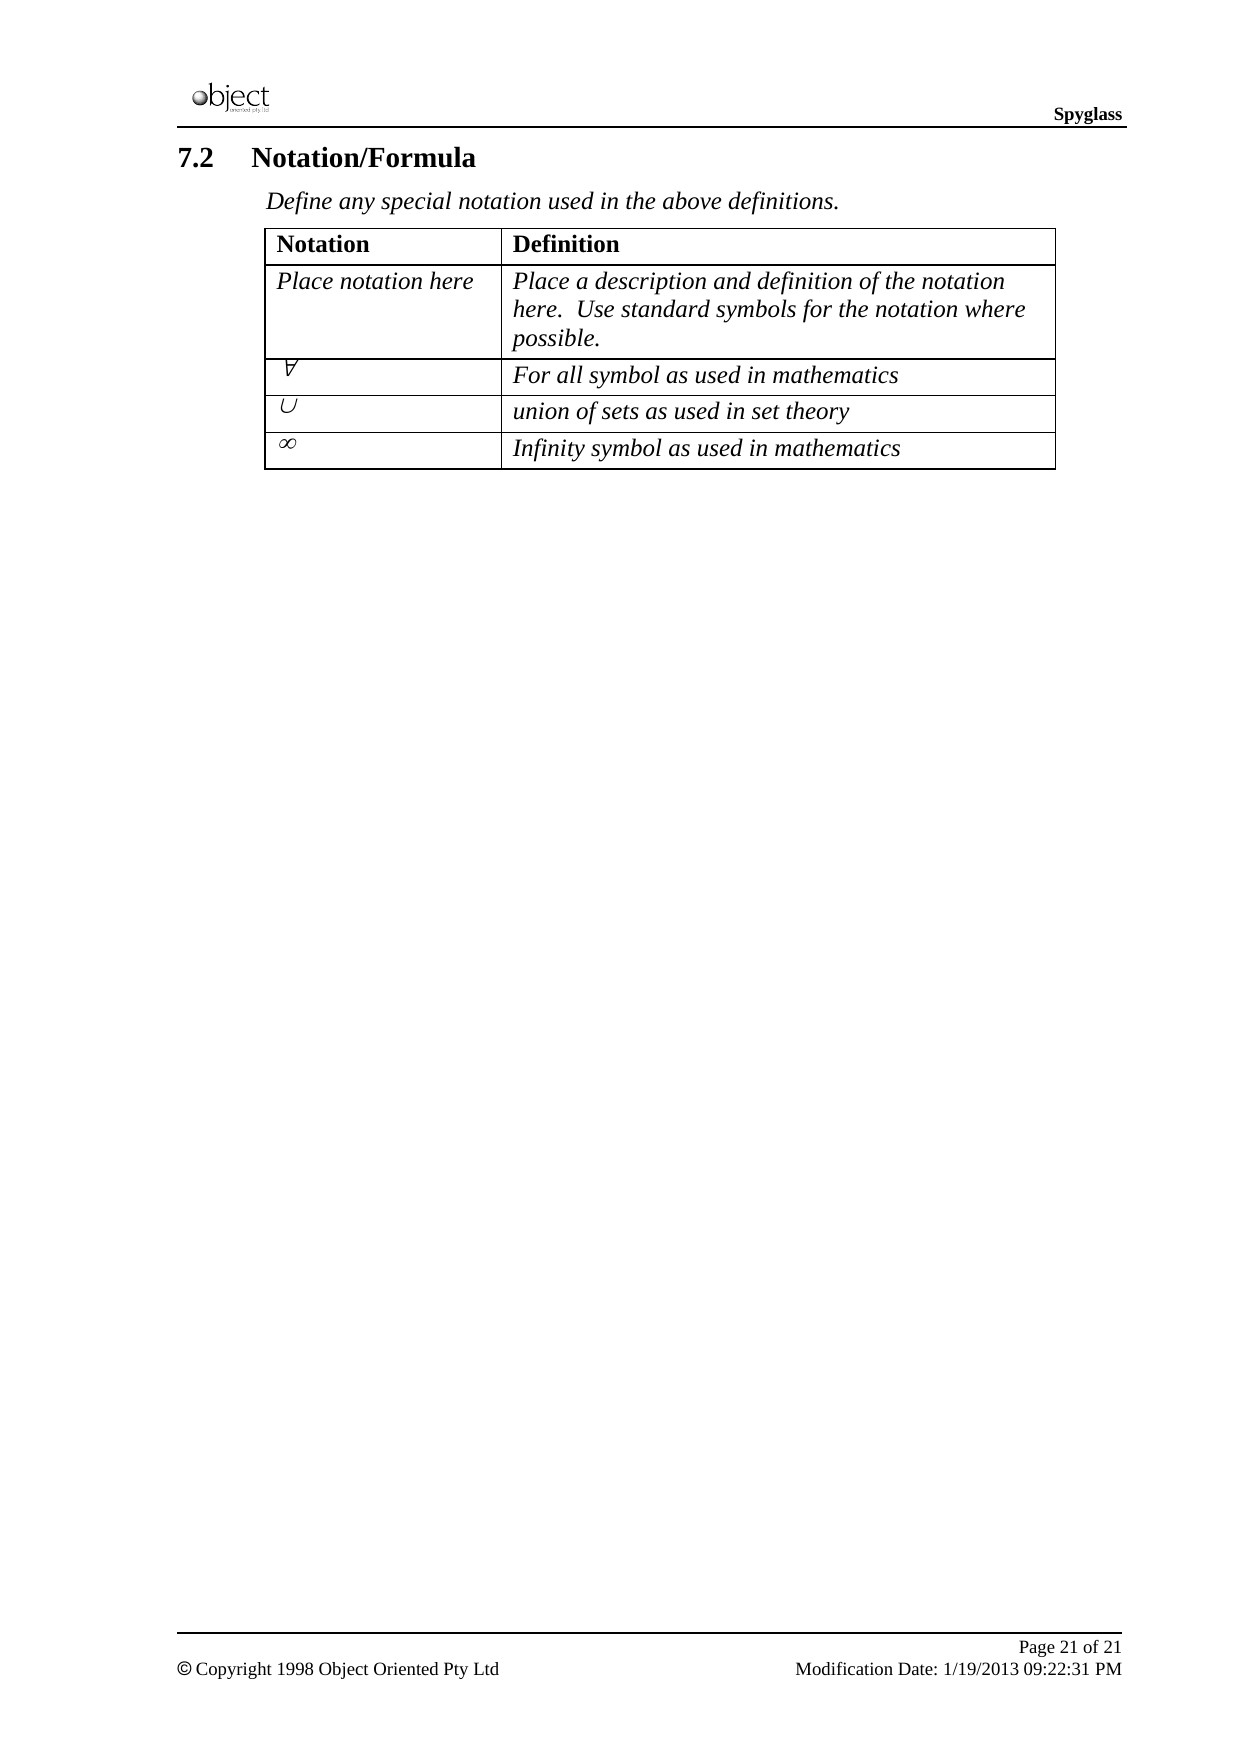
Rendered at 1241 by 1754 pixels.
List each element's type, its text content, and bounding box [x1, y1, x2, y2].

table_cell  [266, 396, 501, 431]
table_cell For all symbol as used in mathematics [502, 360, 1055, 395]
table_header Notation [266, 229, 501, 264]
table_cell Infinity symbol as used in mathematics [502, 433, 1055, 468]
table_cell Place notation here [266, 266, 501, 358]
table_cell  [266, 433, 501, 468]
table_header Definition [502, 229, 1055, 264]
text Define any special notation used in the above definitions. [266, 186, 1122, 215]
table_cell  [266, 360, 501, 395]
subtitle Notation/Formula [177, 140, 1122, 174]
table_cell Place a description and definition of the notation here. Use standard symbols for the notation where possible. [502, 266, 1055, 358]
table_cell union of sets as used in set theory [502, 396, 1055, 431]
